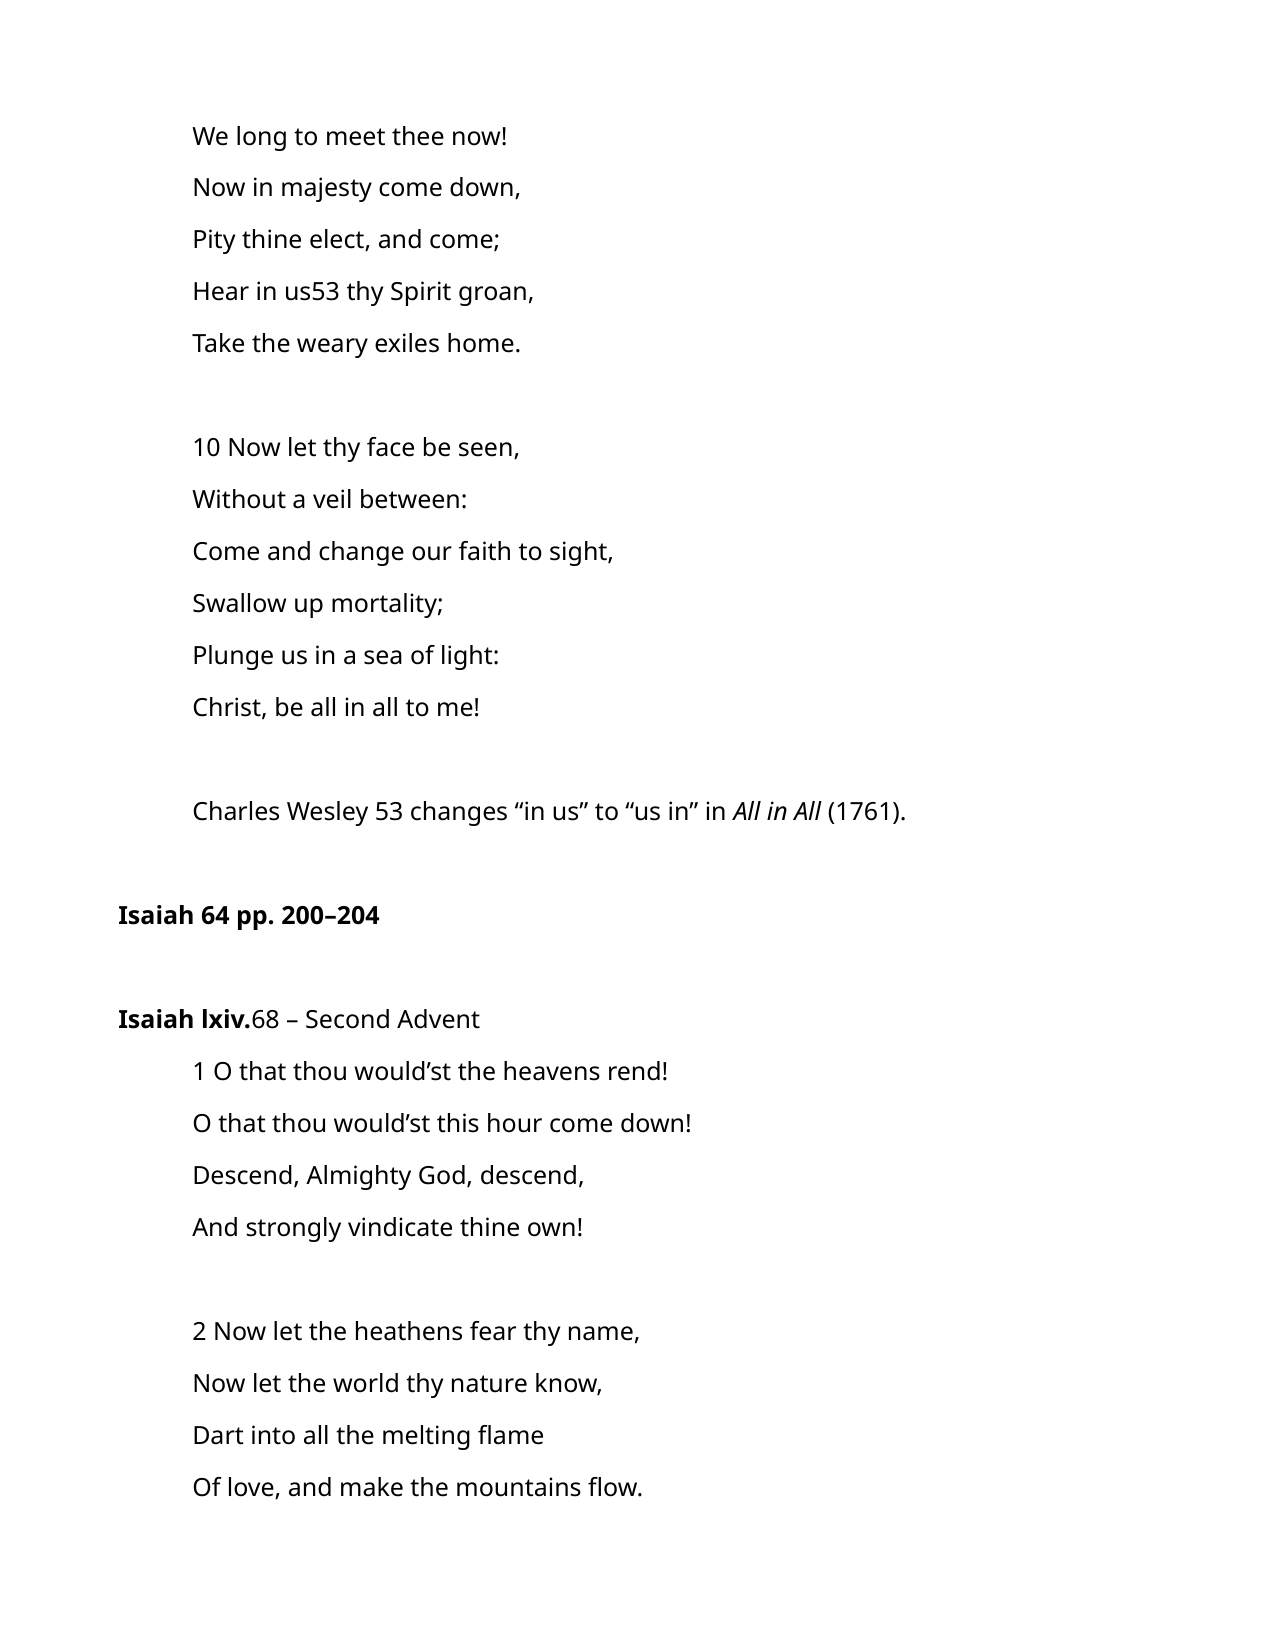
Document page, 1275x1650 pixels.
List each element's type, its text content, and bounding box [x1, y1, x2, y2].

text Without a veil between: [192, 482, 1157, 516]
text Hear in us53 thy Spirit groan, [192, 274, 1157, 308]
text Charles Wesley 53 changes “in us” to “us in” in All in All (1761). [192, 794, 1157, 828]
text We long to meet thee now! [192, 118, 1157, 152]
text 2 Now let the heathens fear thy name, [192, 1314, 1157, 1348]
text Isaiah lxiv.68 – Second Advent [118, 1002, 1157, 1036]
text 10 Now let thy face be seen, [192, 430, 1157, 464]
text Descend, Almighty God, descend, [192, 1158, 1157, 1192]
text Take the weary exiles home. [192, 326, 1157, 360]
text Come and change our faith to sight, [192, 534, 1157, 568]
text Now let the world thy nature know, [192, 1366, 1157, 1400]
text Christ, be all in all to me! [192, 690, 1157, 724]
text 1 O that thou would’st the heavens rend! [192, 1054, 1157, 1088]
text Now in majesty come down, [192, 170, 1157, 204]
text Dart into all the melting flame [192, 1418, 1157, 1452]
text Of love, and make the mountains flow. [192, 1469, 1157, 1504]
text Plunge us in a sea of light: [192, 638, 1157, 672]
text Swallow up mortality; [192, 586, 1157, 620]
text And strongly vindicate thine own! [192, 1210, 1157, 1244]
text Isaiah 64 pp. 200–204 [118, 898, 1157, 932]
text O that thou would’st this hour come down! [192, 1106, 1157, 1140]
text Pity thine elect, and come; [192, 222, 1157, 256]
